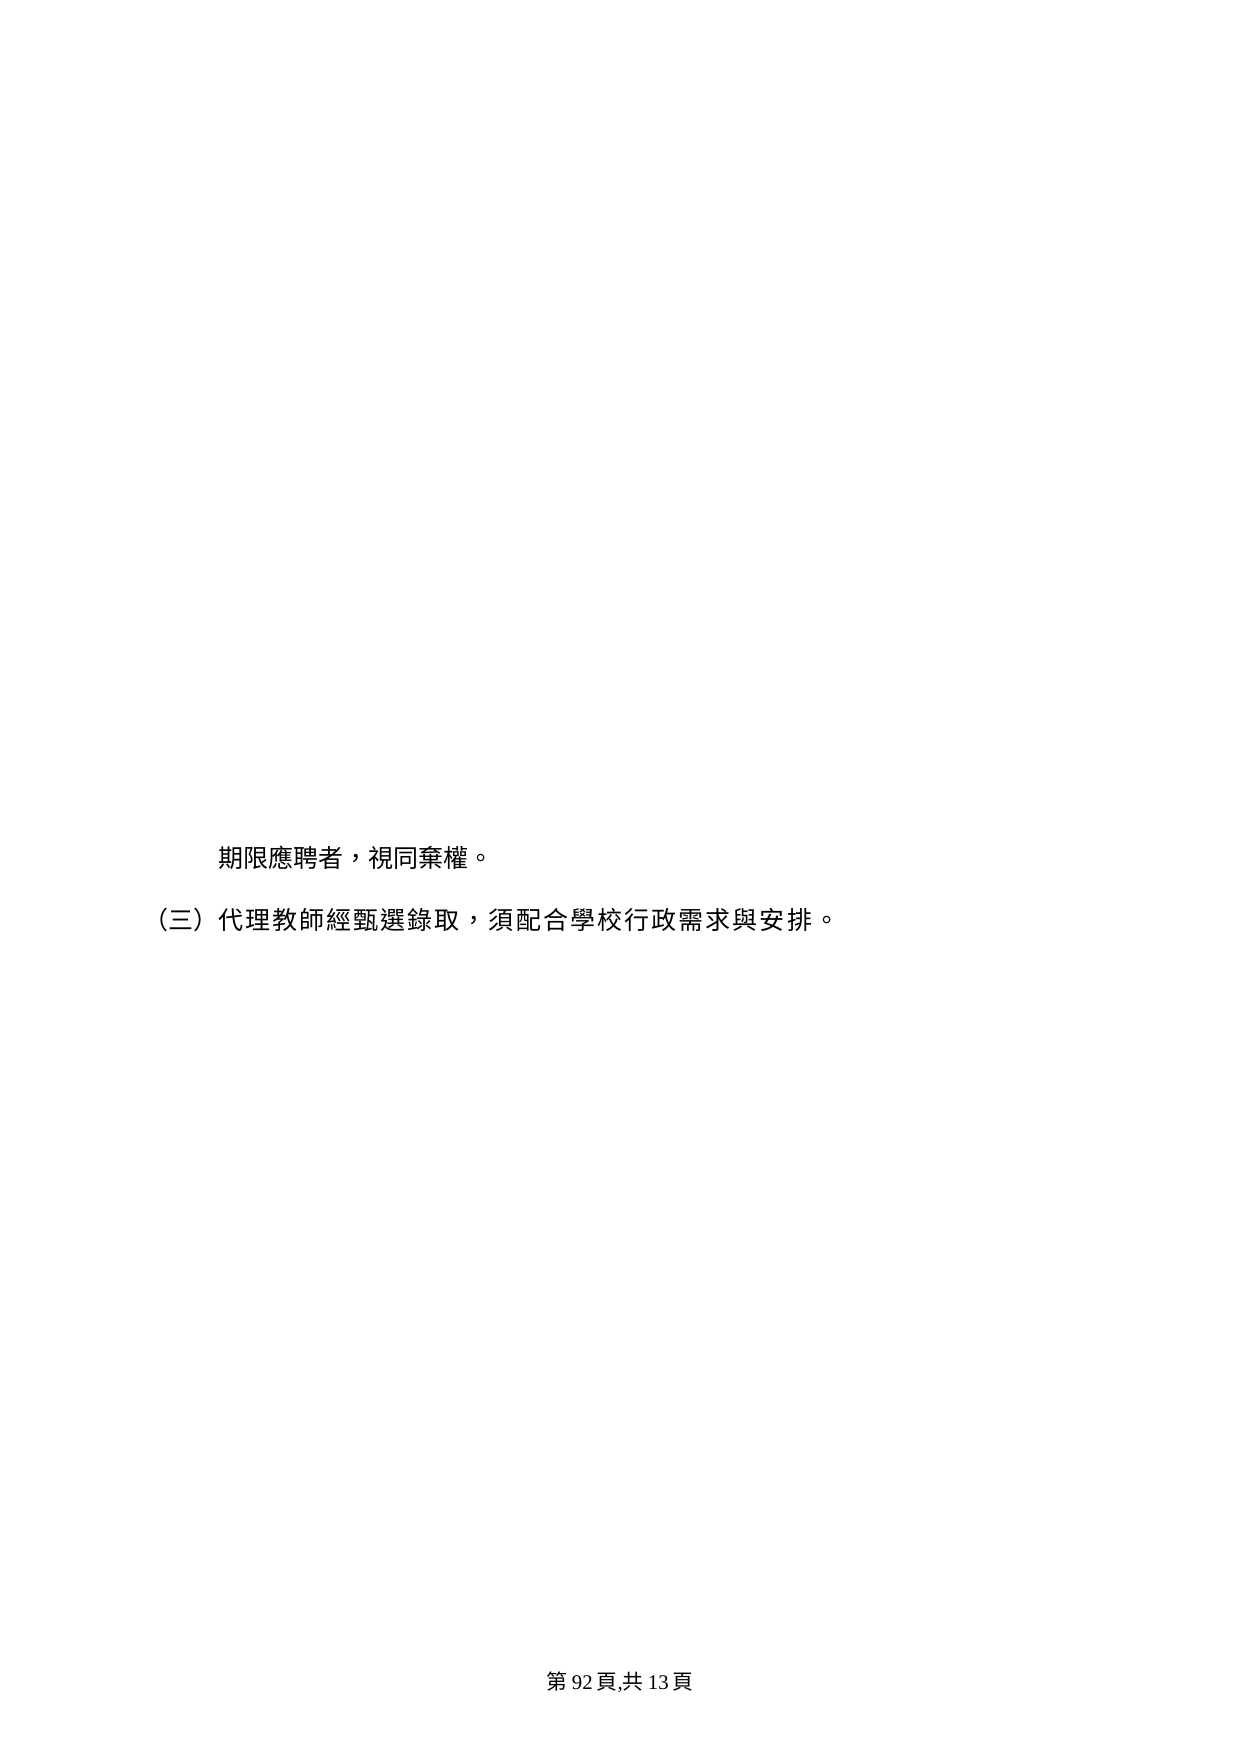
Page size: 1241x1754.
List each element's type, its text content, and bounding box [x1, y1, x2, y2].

text 期限應聘者，視同棄權。 [143, 814, 1122, 877]
text （三）代理教師經甄選錄取，須配合學校行政需求與安排。 [118, 877, 1122, 939]
